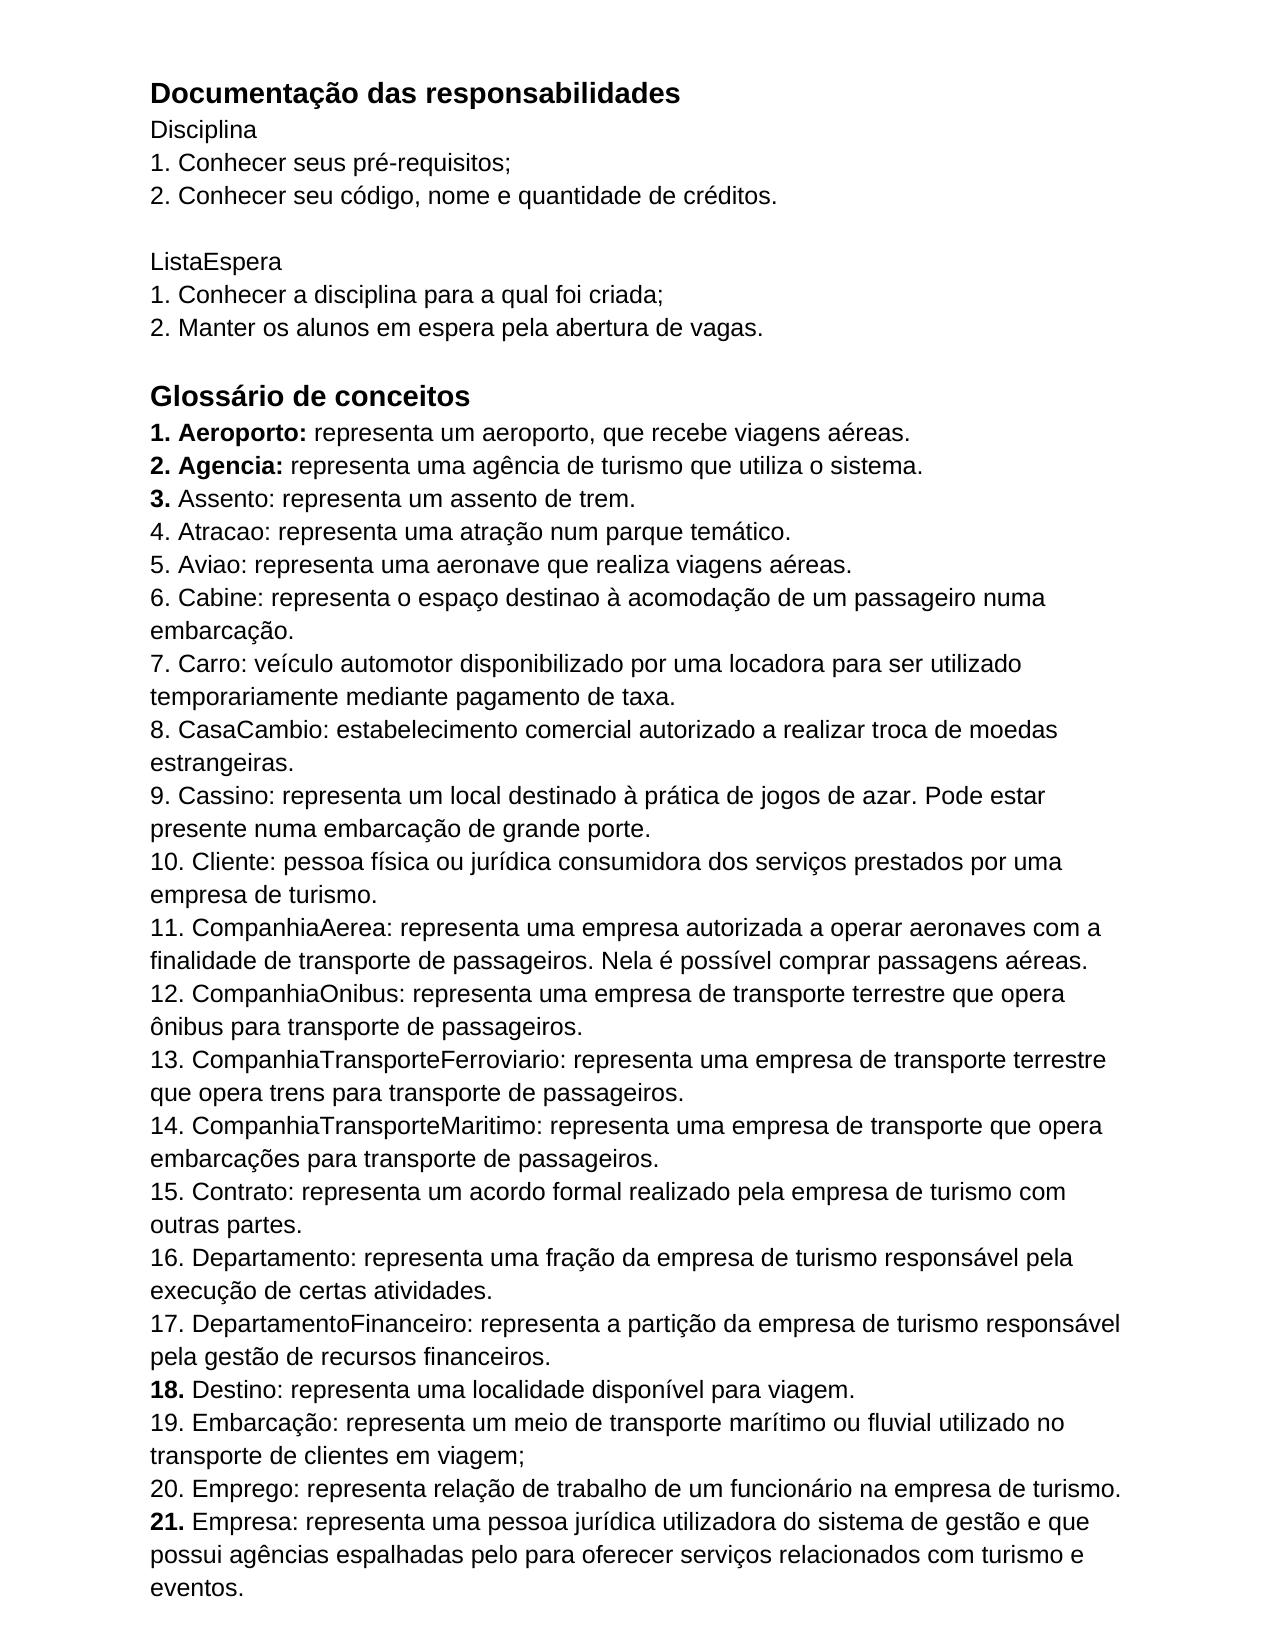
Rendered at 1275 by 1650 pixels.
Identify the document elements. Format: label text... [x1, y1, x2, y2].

list Aeroporto: representa um aeroporto, que recebe viagens aéreas. [150, 418, 1125, 446]
list CompanhiaTransporteMaritimo: representa uma empresa de transporte que opera embarcações para transporte de passageiros. [150, 1111, 1125, 1173]
text Disciplina [150, 115, 1125, 144]
list Manter os alunos em espera pela abertura de vagas. [150, 313, 1125, 342]
list Aviao: representa uma aeronave que realiza viagens aéreas. [150, 550, 1125, 578]
list Empresa: representa uma pessoa jurídica utilizadora do sistema de gestão e que possui agências espalhadas pelo para oferecer serviços relacionados com turismo e eventos. [150, 1507, 1125, 1602]
list Emprego: representa relação de trabalho de um funcionário na empresa de turismo. [150, 1474, 1125, 1503]
list Cassino: representa um local destinado à prática de jogos de azar. Pode estar presente numa embarcação de grande porte. [150, 781, 1125, 843]
list Conhecer seus pré-requisitos; [150, 148, 1125, 177]
list Agencia: representa uma agência de turismo que utiliza o sistema. [150, 451, 1125, 479]
text Documentação das responsabilidades [150, 76, 1125, 110]
list CasaCambio: estabelecimento comercial autorizado a realizar troca de moedas estrangeiras. [150, 715, 1125, 777]
text Glossário de conceitos [150, 379, 1125, 413]
list DepartamentoFinanceiro: representa a partição da empresa de turismo responsável pela gestão de recursos financeiros. [150, 1309, 1125, 1371]
list Destino: representa uma localidade disponível para viagem. [150, 1375, 1125, 1404]
list CompanhiaTransporteFerroviario: representa uma empresa de transporte terrestre que opera trens para transporte de passageiros. [150, 1045, 1125, 1107]
list Cliente: pessoa física ou jurídica consumidora dos serviços prestados por uma empresa de turismo. [150, 847, 1125, 909]
list Conhecer seu código, nome e quantidade de créditos. [150, 181, 1125, 210]
list Carro: veículo automotor disponibilizado por uma locadora para ser utilizado temporariamente mediante pagamento de taxa. [150, 649, 1125, 711]
list Contrato: representa um acordo formal realizado pela empresa de turismo com outras partes. [150, 1177, 1125, 1239]
list Cabine: representa o espaço destinao à acomodação de um passageiro numa embarcação. [150, 583, 1125, 644]
list Departamento: representa uma fração da empresa de turismo responsável pela execução de certas atividades. [150, 1243, 1125, 1305]
text ListaEspera [150, 247, 1125, 276]
list Embarcação: representa um meio de transporte marítimo ou fluvial utilizado no transporte de clientes em viagem; [150, 1408, 1125, 1470]
list Atracao: representa uma atração num parque temático. [150, 517, 1125, 545]
list CompanhiaAerea: representa uma empresa autorizada a operar aeronaves com a finalidade de transporte de passageiros. Nela é possível comprar passagens aéreas. [150, 913, 1125, 975]
list CompanhiaOnibus: representa uma empresa de transporte terrestre que opera ônibus para transporte de passageiros. [150, 979, 1125, 1041]
list Conhecer a disciplina para a qual foi criada; [150, 280, 1125, 309]
list Assento: representa um assento de trem. [150, 484, 1125, 512]
